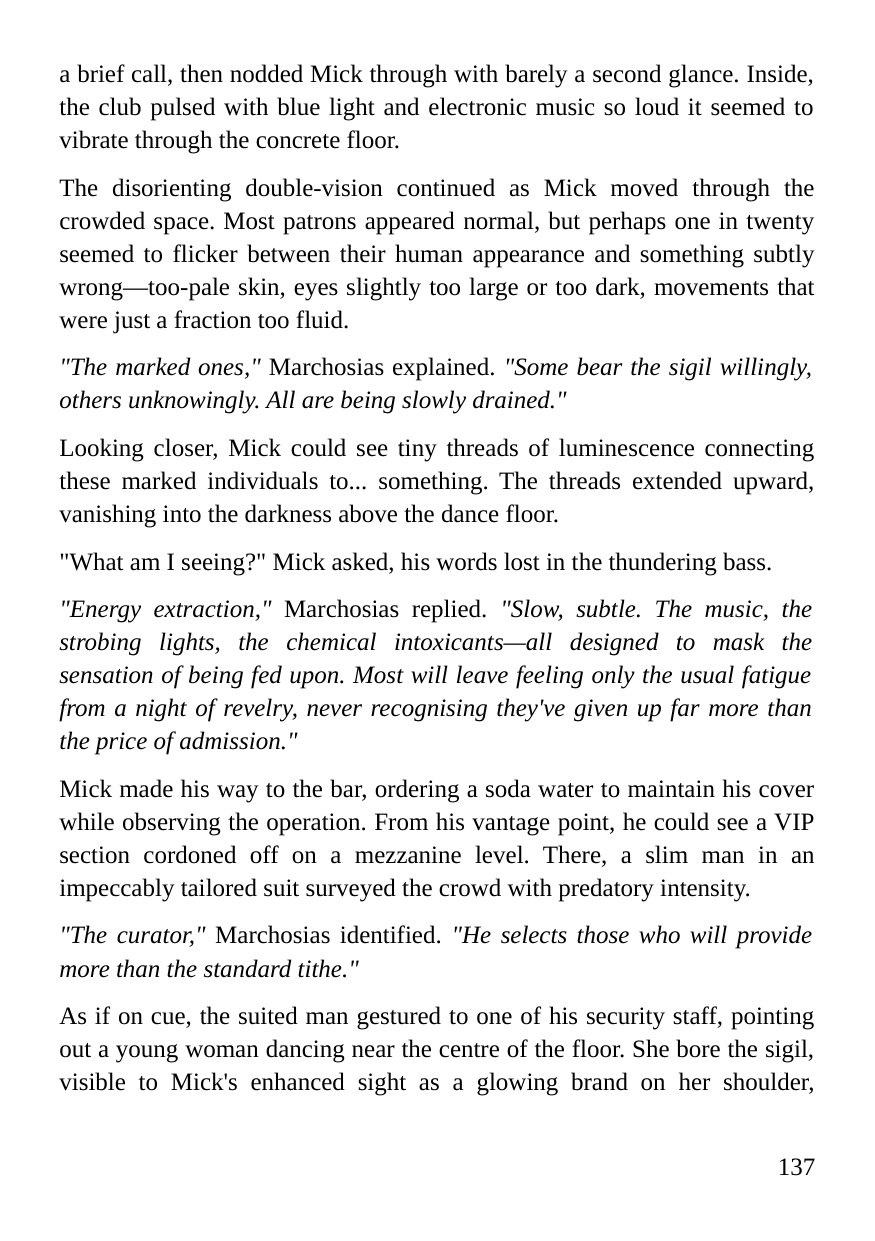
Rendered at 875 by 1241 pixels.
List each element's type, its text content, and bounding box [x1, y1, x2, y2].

text Looking closer, Mick could see tiny threads of luminescence connecting these marked individuals to... something. The threads extended upward, vanishing into the darkness above the dance floor. [59, 433, 815, 528]
text a brief call, then nodded Mick through with barely a second glance. Inside, the club pulsed with blue light and electronic music so loud it seemed to vibrate through the concrete floor. [59, 59, 815, 154]
text The disorienting double-vision continued as Mick moved through the crowded space. Most patrons appeared normal, but perhaps one in twenty seemed to flicker between their human appearance and something subtly wrong—too-pale skin, eyes slightly too large or too dark, movements that were just a fraction too fluid. [59, 173, 815, 333]
text Mick made his way to the bar, ordering a soda water to maintain his cover while observing the operation. From his vantage point, he could see a VIP section cordoned off on a mezzanine level. There, a slim man in an impeccably tailored suit surveyed the crowd with predatory intensity. [59, 774, 815, 902]
text "Energy extraction," Marchosias replied. "Slow, subtle. The music, the strobing lights, the chemical intoxicants—all designed to mask the sensation of being fed upon. Most will leave feeling only the usual fatigue from a night of revelry, never recognising they've given up far more than the price of admission." [59, 594, 815, 755]
text As if on cue, the suited man gestured to one of his security staff, pointing out a young woman dancing near the centre of the floor. She bore the sigil, visible to Mick's enhanced sight as a glowing brand on her shoulder, [59, 1001, 815, 1096]
text "The marked ones," Marchosias explained. "Some bear the sigil willingly, others unknowingly. All are being slowly drained." [59, 352, 815, 414]
text "What am I seeing?" Mick asked, his words lost in the thundering bass. [59, 547, 815, 575]
text "The curator," Marchosias identified. "He selects those who will provide more than the standard tithe." [59, 921, 815, 982]
